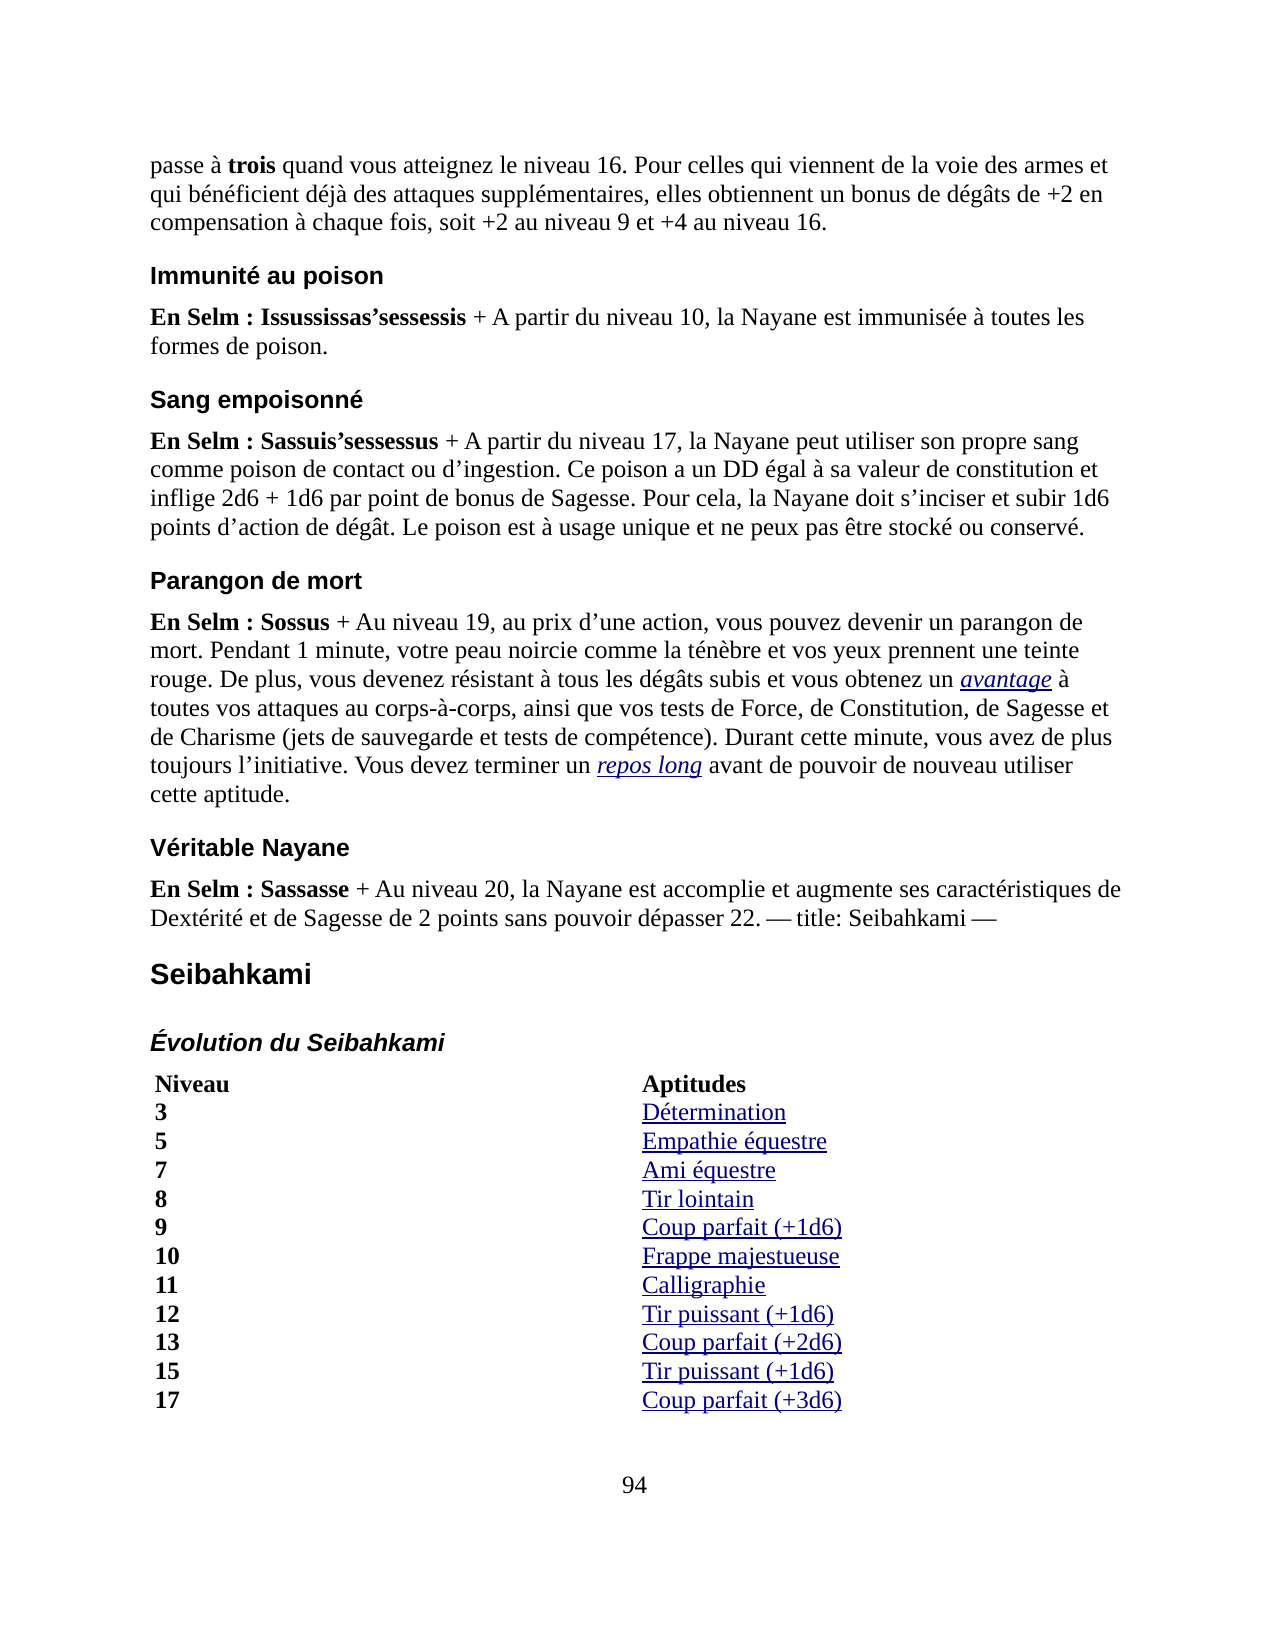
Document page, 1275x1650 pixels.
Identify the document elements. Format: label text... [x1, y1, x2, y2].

table_cell 12 [150, 1299, 637, 1327]
table_cell 8 [150, 1184, 637, 1212]
text En Selm : Sassasse + Au niveau 20, la Nayane est accomplie et augmente ses caractéristiques de Dextérité et de Sagesse de 2 points sans pouvoir dépasser 22. — title: Seibahkami — [150, 874, 1125, 932]
table_cell 15 [150, 1356, 637, 1385]
table_header Aptitudes [638, 1069, 1125, 1097]
subtitle Immunité au poison [150, 261, 1125, 290]
table_cell 10 [150, 1241, 637, 1270]
table_cell Coup parfait (+1d6) [638, 1213, 1125, 1241]
table_cell Coup parfait (+2d6) [638, 1328, 1125, 1356]
table_cell Tir puissant (+1d6) [638, 1299, 1125, 1327]
table_cell 17 [150, 1385, 637, 1414]
text En Selm : Sossus + Au niveau 19, au prix d’une action, vous pouvez devenir un parangon de mort. Pendant 1 minute, votre peau noircie comme la ténèbre et vos yeux prennent une teinte rouge. De plus, vous devenez résistant à tous les dégâts subis et vous obtenez un avantage à toutes vos attaques au corps-à-corps, ainsi que vos tests de Force, de Constitution, de Sagesse et de Charisme (jets de sauvegarde et tests de compétence). Durant cette minute, vous avez de plus toujours l’initiative. Vous devez terminer un repos long avant de pouvoir de nouveau utiliser cette aptitude. [150, 607, 1125, 808]
table_header Niveau [150, 1069, 637, 1097]
table_cell 5 [150, 1126, 637, 1155]
text En Selm : Issussissas’sessessis + A partir du niveau 10, la Nayane est immunisée à toutes les formes de poison. [150, 302, 1125, 360]
subtitle Véritable Nayane [150, 833, 1125, 862]
table_cell Tir puissant (+1d6) [638, 1356, 1125, 1385]
table_cell 7 [150, 1155, 637, 1184]
table_cell Ami équestre [638, 1155, 1125, 1184]
table_cell Calligraphie [638, 1270, 1125, 1299]
subtitle Parangon de mort [150, 566, 1125, 594]
subtitle Sang empoisonné [150, 385, 1125, 413]
text En Selm : Sassuis’sessessus + A partir du niveau 17, la Nayane peut utiliser son propre sang comme poison de contact ou d’ingestion. Ce poison a un DD égal à sa valeur de constitution et inflige 2d6 + 1d6 par point de bonus de Sagesse. Pour cela, la Nayane doit s’inciser et subir 1d6 points d’action de dégât. Le poison est à usage unique et ne peux pas être stocké ou conservé. [150, 426, 1125, 541]
subtitle Seibahkami [150, 957, 1125, 990]
table_cell Tir lointain [638, 1184, 1125, 1212]
table_cell Détermination [638, 1098, 1125, 1126]
table_cell 11 [150, 1270, 637, 1299]
table_cell Coup parfait (+3d6) [638, 1385, 1125, 1414]
table_cell 9 [150, 1213, 637, 1241]
table_cell Frappe majestueuse [638, 1241, 1125, 1270]
table_cell 13 [150, 1328, 637, 1356]
text passe à trois quand vous atteignez le niveau 16. Pour celles qui viennent de la voie des armes et qui bénéficient déjà des attaques supplémentaires, elles obtiennent un bonus de dégâts de +2 en compensation à chaque fois, soit +2 au niveau 9 et +4 au niveau 16. [150, 150, 1125, 236]
table_cell 3 [150, 1098, 637, 1126]
subtitle Évolution du Seibahkami [150, 1028, 1125, 1056]
table_cell Empathie équestre [638, 1126, 1125, 1155]
